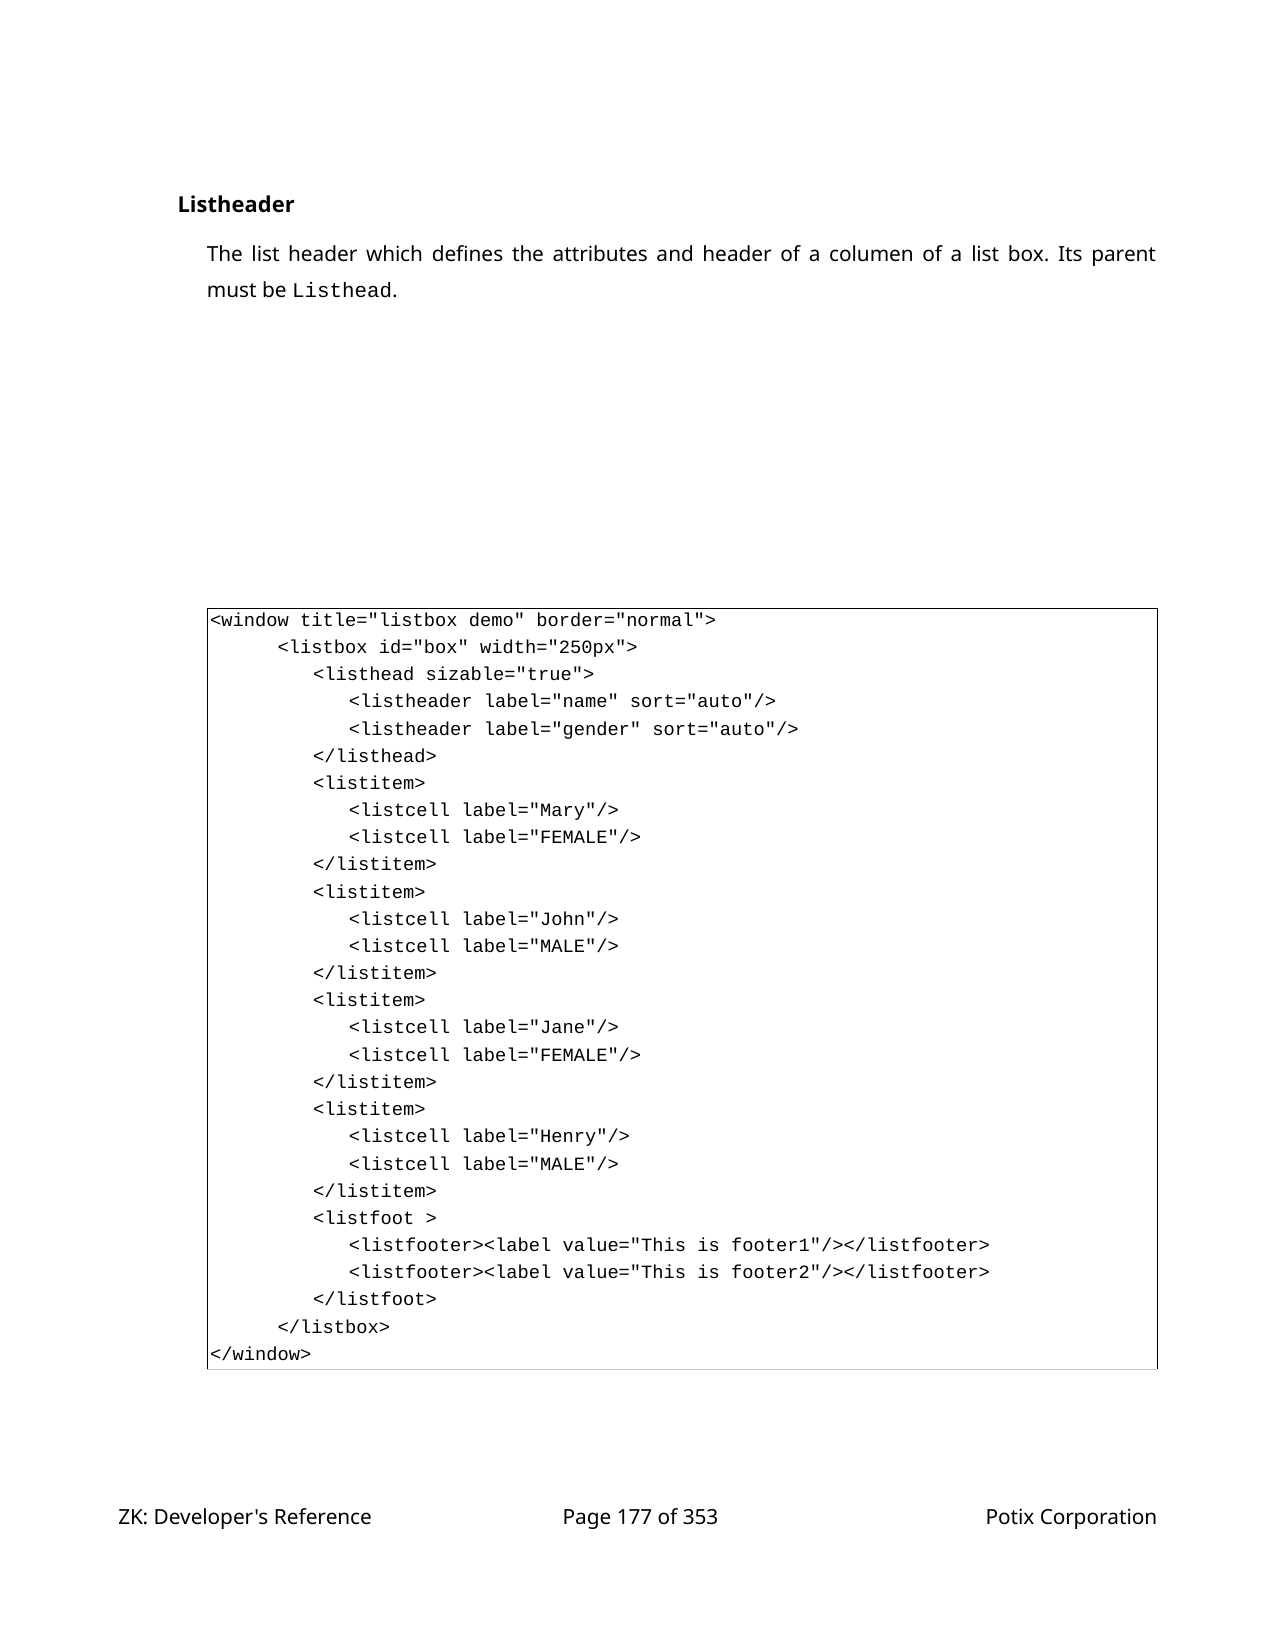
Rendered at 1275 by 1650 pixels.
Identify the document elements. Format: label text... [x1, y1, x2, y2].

text </listitem> [208, 852, 1157, 877]
text <listheader label="gender" sort="auto"/> [208, 716, 1157, 741]
text <listcell label="John"/> [208, 907, 1157, 931]
text </listitem> [208, 1070, 1157, 1094]
text The list header which defines the attributes and header of a columen of a list box. Its parent must be Listhead. [207, 239, 1157, 303]
text </window> [208, 1342, 1157, 1369]
text <listfooter><label value="This is footer1"/></listfooter> [208, 1233, 1157, 1257]
text </listitem> [208, 961, 1157, 985]
text </listhead> [208, 743, 1157, 768]
text <listitem> [208, 1097, 1157, 1121]
text <listitem> [208, 988, 1157, 1012]
text <listcell label="MALE"/> [208, 934, 1157, 958]
text <listcell label="Mary"/> [208, 798, 1157, 822]
text <listcell label="Jane"/> [208, 1015, 1157, 1040]
text <listfoot > [208, 1206, 1157, 1230]
text <window title="listbox demo" border="normal"> [208, 609, 1157, 632]
text <listcell label="FEMALE"/> [208, 825, 1157, 849]
text <listbox id="box" width="250px"> [208, 635, 1157, 659]
text </listfoot> [208, 1287, 1157, 1312]
text <listcell label="MALE"/> [208, 1151, 1157, 1176]
text </listbox> [208, 1314, 1157, 1339]
text <listcell label="FEMALE"/> [208, 1043, 1157, 1067]
text <listcell label="Henry"/> [208, 1124, 1157, 1148]
text <listhead sizable="true"> [208, 662, 1157, 686]
text <listheader label="name" sort="auto"/> [208, 689, 1157, 713]
subtitle Listheader [177, 189, 1157, 219]
text <listitem> [208, 879, 1157, 904]
text <listitem> [208, 771, 1157, 795]
text <listfooter><label value="This is footer2"/></listfooter> [208, 1260, 1157, 1284]
text </listitem> [208, 1178, 1157, 1203]
